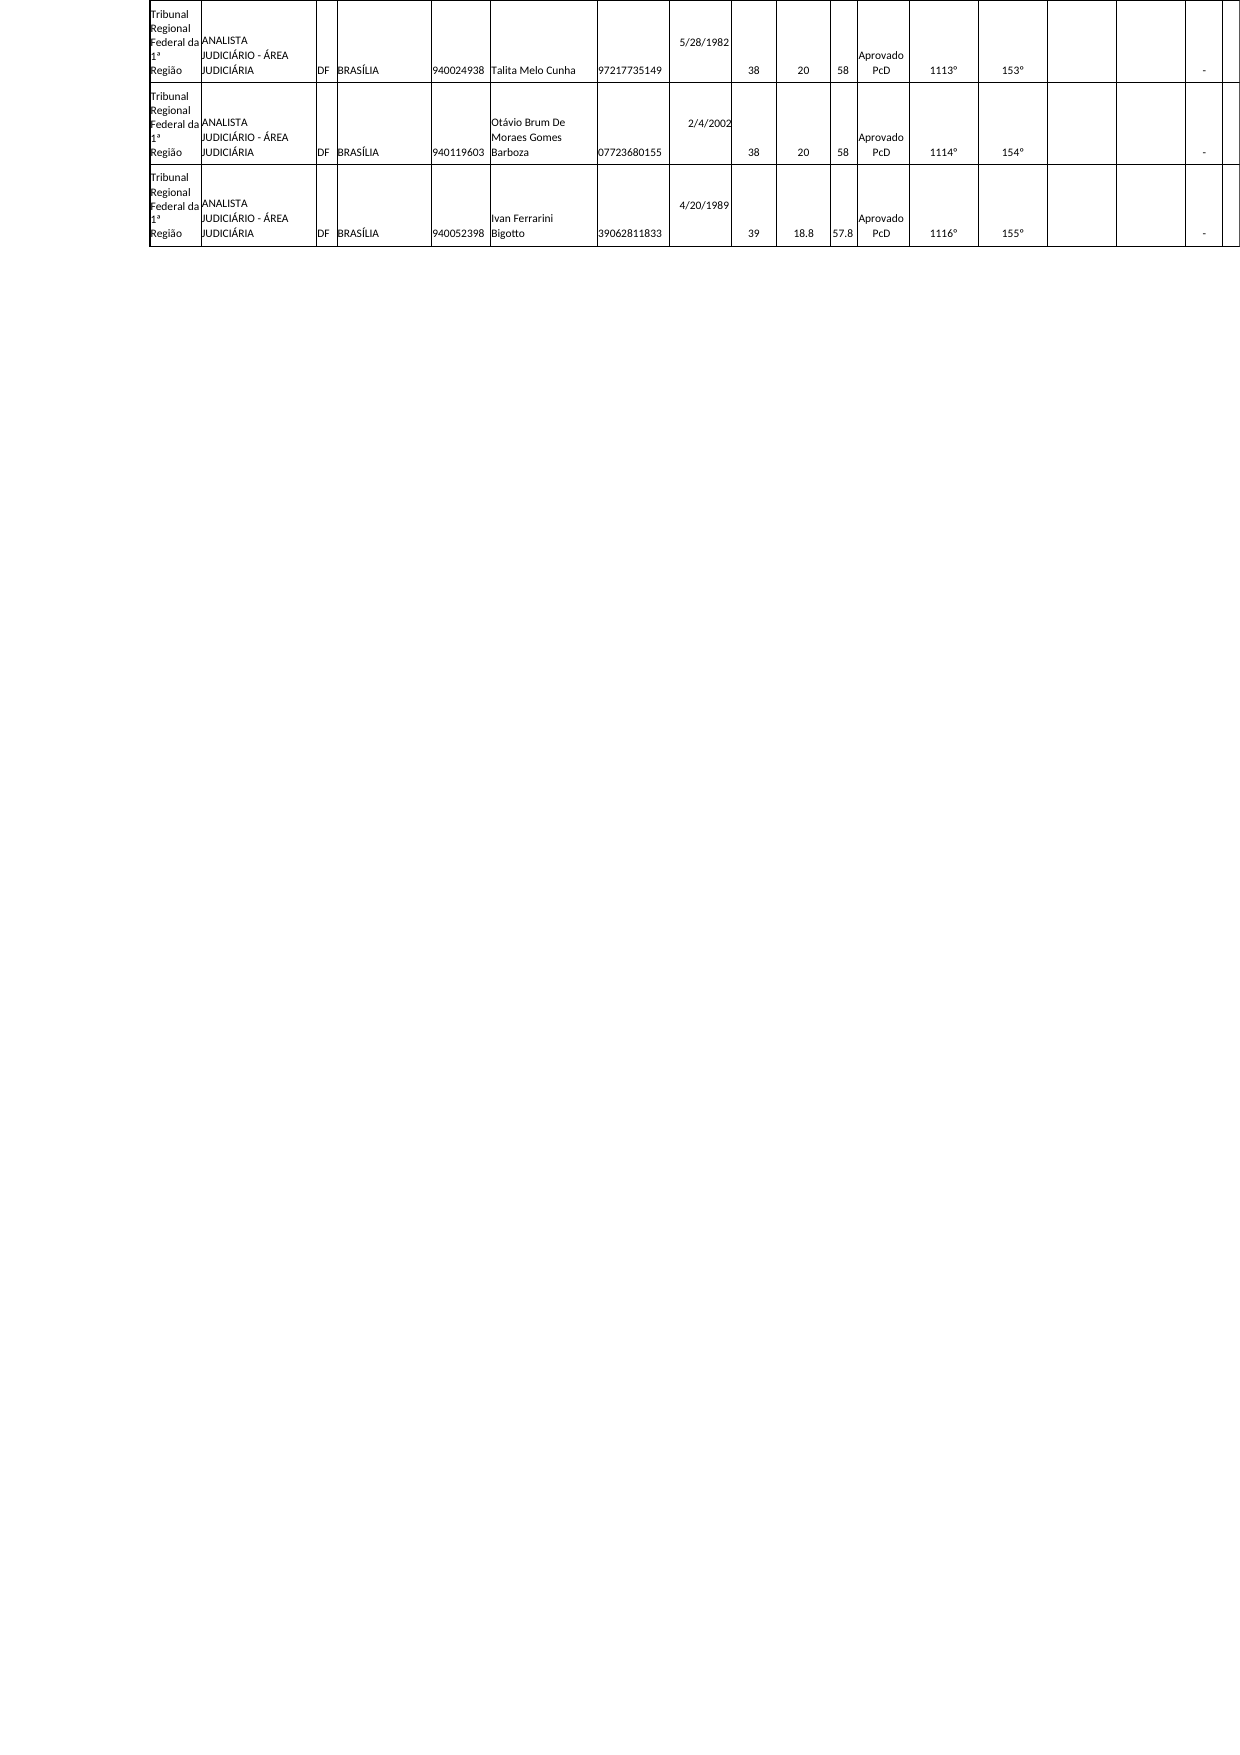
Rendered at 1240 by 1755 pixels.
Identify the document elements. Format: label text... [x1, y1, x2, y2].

table_cell S [1223, 1, 1239, 82]
table_cell 1113º [910, 1, 978, 82]
table_cell 39062811833 [598, 165, 669, 246]
table_cell ANALISTA JUDICIÁRIO - ÁREA JUDICIÁRIA [202, 1, 316, 82]
table_cell 20 [777, 1, 830, 82]
table_cell 155º [979, 165, 1047, 246]
table_cell 39 [732, 165, 776, 246]
table_cell [1117, 83, 1185, 164]
table_cell [1048, 83, 1116, 164]
table_cell BRASÍLIA [338, 83, 431, 164]
table_cell - [1186, 165, 1222, 246]
table_cell 97217735149 [598, 1, 669, 82]
table_cell - [1186, 83, 1222, 164]
table_cell Aprovado PcD [858, 1, 909, 82]
table_cell DF [317, 165, 337, 246]
table_cell - [1186, 1, 1222, 82]
table_cell Otávio Brum De Moraes Gomes Barboza [491, 83, 597, 164]
table_cell Talita Melo Cunha [491, 1, 597, 82]
table_cell 58 [831, 83, 857, 164]
table_cell 5/28/1982 [670, 1, 731, 82]
table_cell 07723680155 [598, 83, 669, 164]
table_cell 20 [777, 83, 830, 164]
table_cell 38 [732, 83, 776, 164]
table_cell ANALISTA JUDICIÁRIO - ÁREA JUDICIÁRIA [202, 165, 316, 246]
table_cell [1117, 1, 1185, 82]
table_cell 1114º [910, 83, 978, 164]
table_cell Tribunal Regional Federal da 1ª Região [151, 165, 201, 246]
table_cell S [1223, 83, 1239, 164]
table_cell Tribunal Regional Federal da 1ª Região [151, 1, 201, 82]
table_cell [1048, 165, 1116, 246]
table_cell Tribunal Regional Federal da 1ª Região [151, 83, 201, 164]
table_cell BRASÍLIA [338, 1, 431, 82]
table_cell [1117, 165, 1185, 246]
table_cell [1048, 1, 1116, 82]
table_cell Ivan Ferrarini Bigotto [491, 165, 597, 246]
table_cell 18.8 [777, 165, 830, 246]
table_cell 940024938 [432, 1, 490, 82]
table_cell 940119603 [432, 83, 490, 164]
table_cell 1116º [910, 165, 978, 246]
table_cell BRASÍLIA [338, 165, 431, 246]
table_cell Aprovado PcD [858, 165, 909, 246]
table_cell 153º [979, 1, 1047, 82]
table_cell DF [317, 1, 337, 82]
table_cell ANALISTA JUDICIÁRIO - ÁREA JUDICIÁRIA [202, 83, 316, 164]
table_cell 940052398 [432, 165, 490, 246]
table_cell DF [317, 83, 337, 164]
table_cell 57.8 [831, 165, 857, 246]
table_cell 2/4/2002 [670, 83, 731, 164]
table_cell 154º [979, 83, 1047, 164]
table_cell S [1223, 165, 1239, 246]
table_cell 4/20/1989 [670, 165, 731, 246]
table_cell 38 [732, 1, 776, 82]
table_cell 58 [831, 1, 857, 82]
table_cell Aprovado PcD [858, 83, 909, 164]
